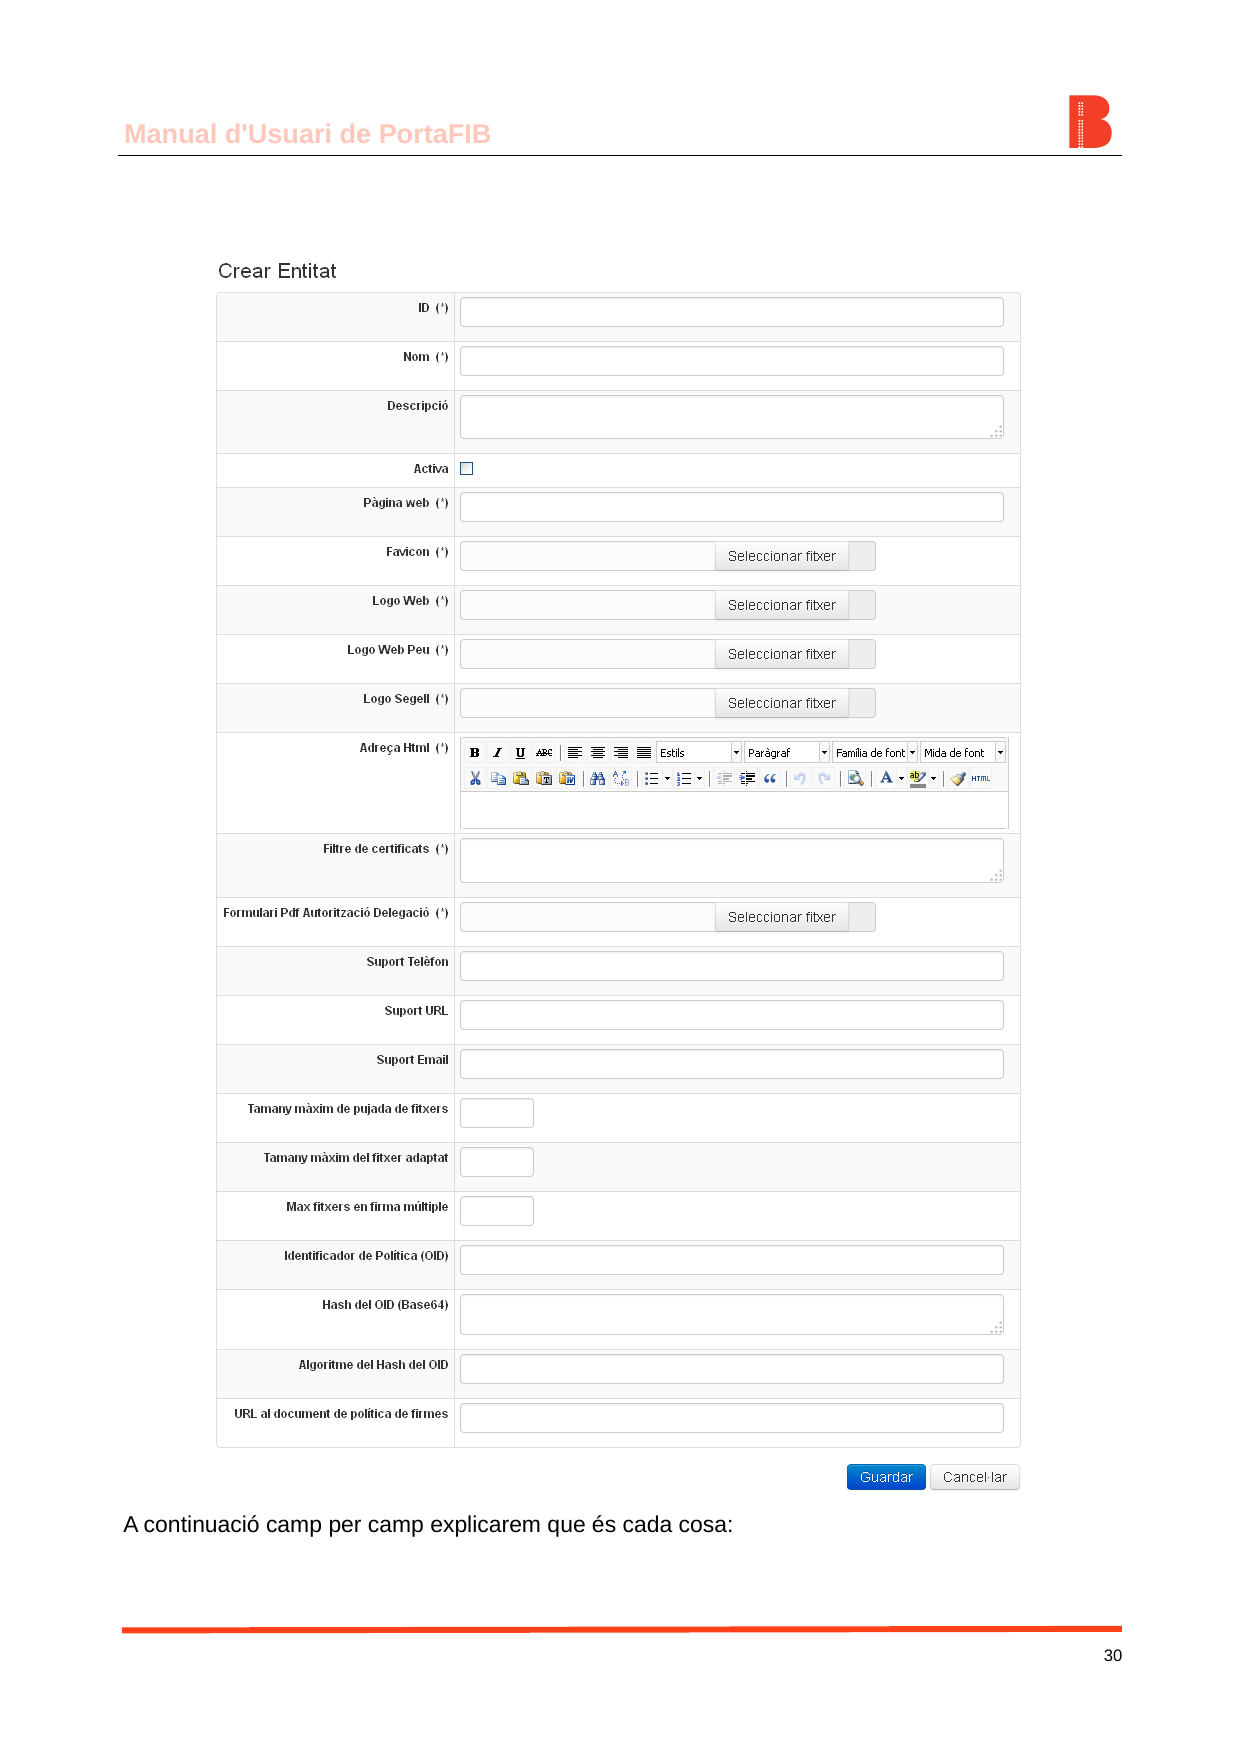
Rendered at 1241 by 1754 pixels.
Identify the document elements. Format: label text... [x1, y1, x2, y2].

picture [206, 254, 1035, 1499]
picture [1063, 94, 1117, 150]
text A continuació camp per camp explicarem que és cada cosa: [118, 1511, 1122, 1537]
